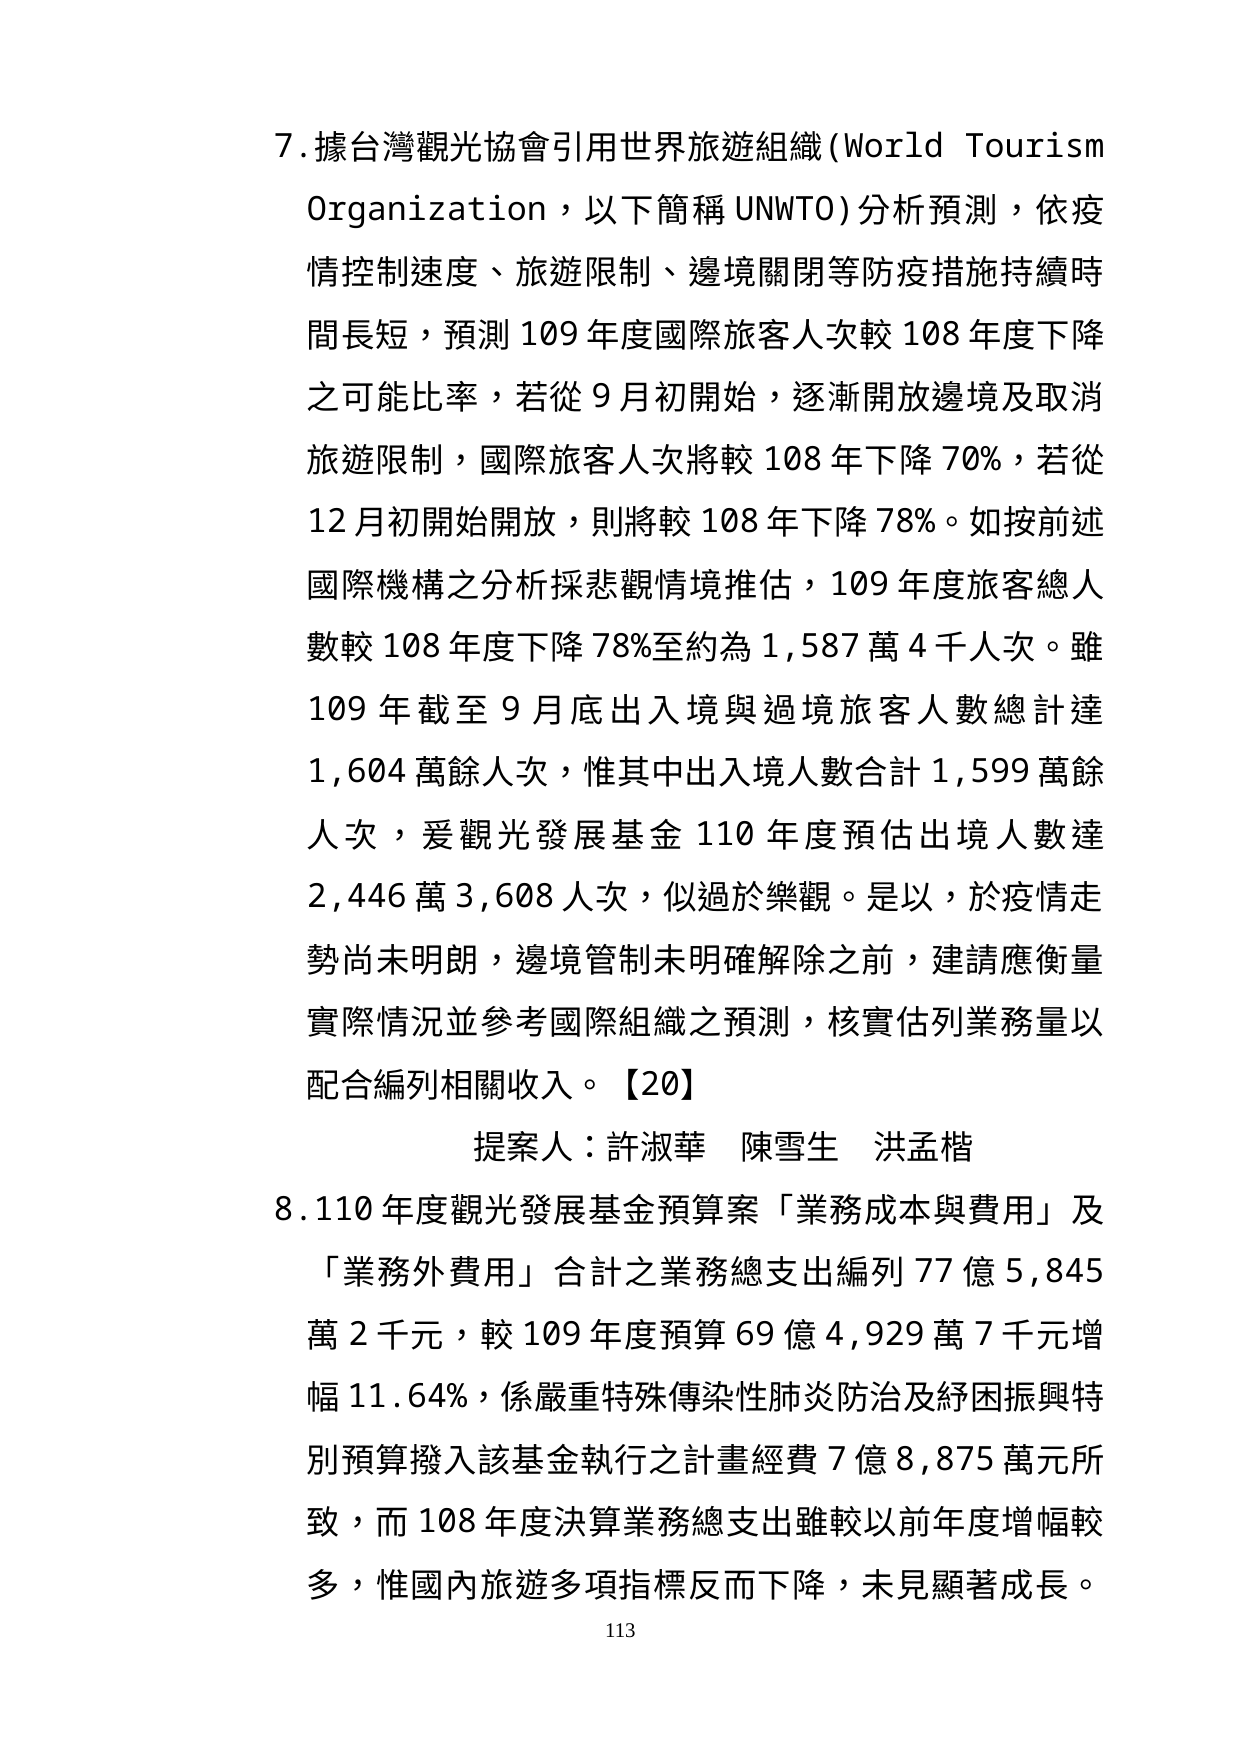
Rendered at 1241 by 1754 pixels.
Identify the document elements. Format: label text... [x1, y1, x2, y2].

text 7.據台灣觀光協會引用世界旅遊組織(World Tourism Organization，以下簡稱UNWTO)分析預測，依疫情控制速度、旅遊限制、邊境關閉等防疫措施持續時間長短，預測109年度國際旅客人次較108年度下降之可能比率，若從9月初開始，逐漸開放邊境及取消旅遊限制，國際旅客人次將較108年下降70%，若從12月初開始開放，則將較108年下降78%。如按前述國際機構之分析採悲觀情境推估，109年度旅客總人數較108年度下降78%至約為1,587萬4千人次。雖109年截至9月底出入境與過境旅客人數總計達1,604萬餘人次，惟其中出入境人數合計1,599萬餘人次，爰觀光發展基金110年度預估出境人數達2,446萬3,608人次，似過於樂觀。是以，於疫情走勢尚未明朗，邊境管制未明確解除之前，建請應衡量實際情況並參考國際組織之預測，核實估列業務量以配合編列相關收入。【20】 [273, 103, 1104, 1103]
text 提案人：許淑華 陳雪生 洪孟楷 [473, 1103, 1117, 1166]
text 8.110年度觀光發展基金預算案「業務成本與費用」及「業務外費用」合計之業務總支出編列77億5,845萬2千元，較109年度預算69億4,929萬7千元增幅11.64%，係嚴重特殊傳染性肺炎防治及紓困振興特別預算撥入該基金執行之計畫經費7億8,875萬元所致，而108年度決算業務總支出雖較以前年度增幅較多，惟國內旅遊多項指標反而下降，未見顯著成長。 [273, 1166, 1104, 1603]
